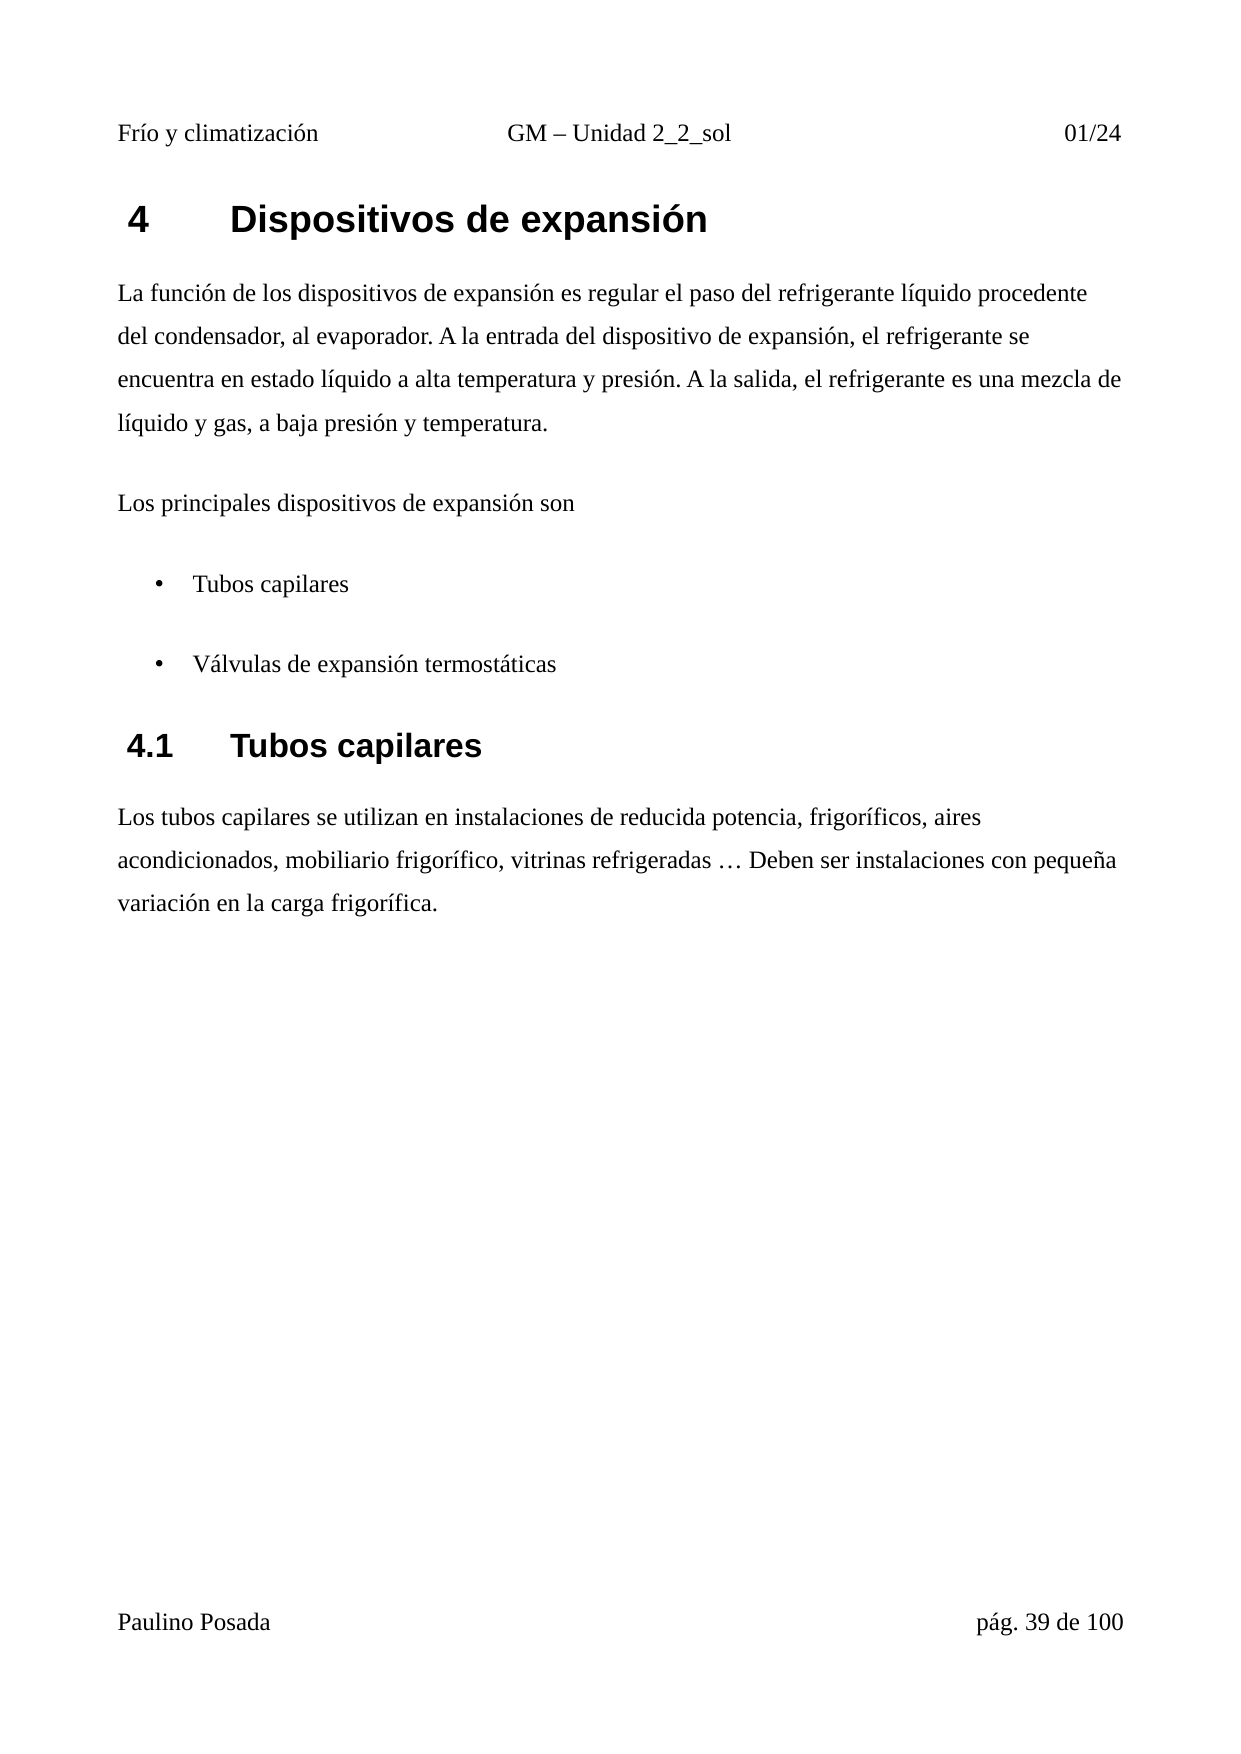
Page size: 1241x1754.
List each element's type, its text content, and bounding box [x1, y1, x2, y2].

text Los principales dispositivos de expansión son [117, 488, 1123, 517]
list Tubos capilares [155, 569, 1123, 598]
list Válvulas de expansión termostáticas [155, 649, 1123, 678]
subtitle Dispositivos de expansión [117, 197, 1123, 241]
text Los tubos capilares se utilizan en instalaciones de reducida potencia, frigoríficos, aires acondicionados, mobiliario frigorífico, vitrinas refrigeradas … Deben ser instalaciones con pequeña variación en la carga frigorífica. [117, 802, 1123, 917]
subtitle Tubos capilares [117, 726, 1123, 765]
text La función de los dispositivos de expansión es regular el paso del refrigerante líquido procedente del condensador, al evaporador. A la entrada del dispositivo de expansión, el refrigerante se encuentra en estado líquido a alta temperatura y presión. A la salida, el refrigerante es una mezcla de líquido y gas, a baja presión y temperatura. [117, 278, 1123, 436]
